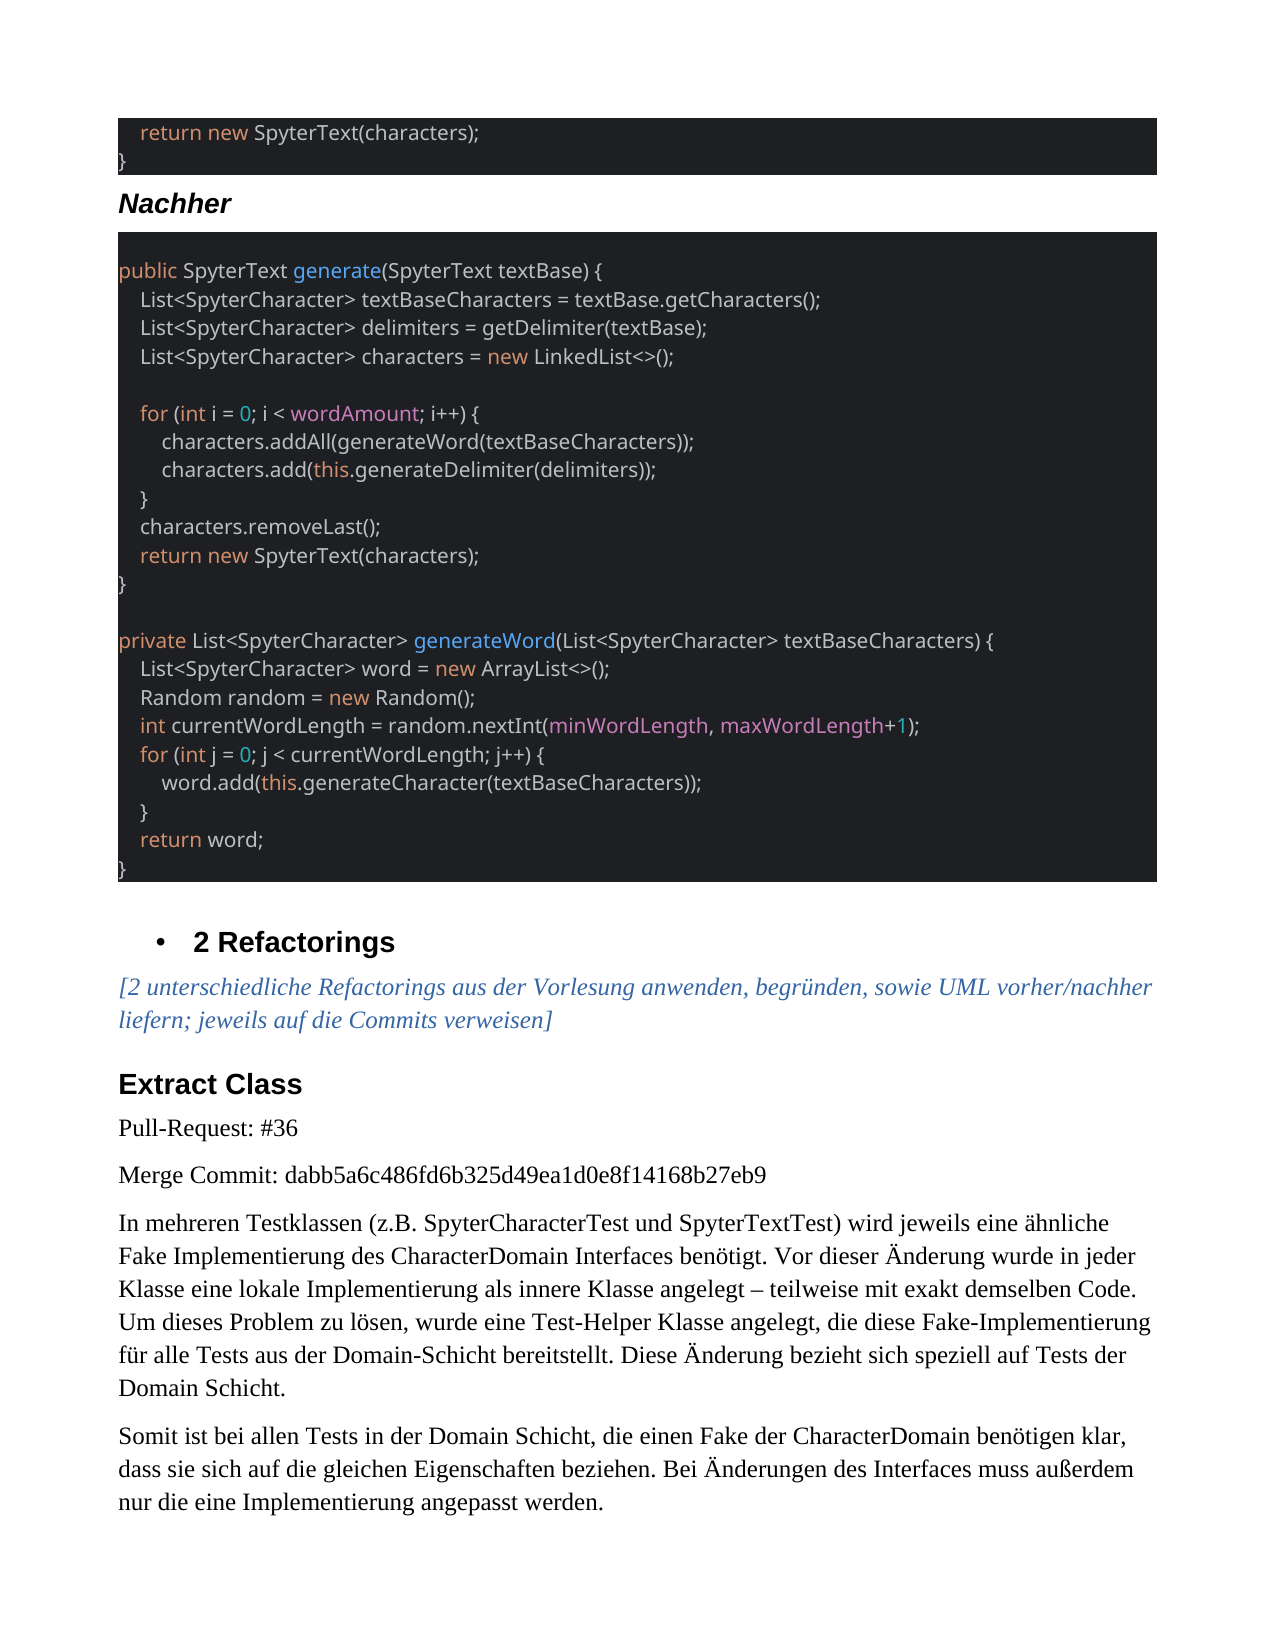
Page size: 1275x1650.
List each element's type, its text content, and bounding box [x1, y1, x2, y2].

text Pull-Request: #36 [118, 1113, 1157, 1142]
text [2 unterschiedliche Refactorings aus der Vorlesung anwenden, begründen, sowie UML vorher/nachher liefern; jeweils auf die Commits verweisen] [118, 972, 1157, 1033]
text public SpyterText generate(SpyterText textBase) { List<SpyterCharacter> textBaseCharacters = textBase.getCharacters(); List<SpyterCharacter> delimiters = getDelimiter(textBase); List<SpyterCharacter> characters = new LinkedList<>(); for (int i = 0; i < wordAmount; i++) { characters.addAll(generateWord(textBaseCharacters)); characters.add(this.generateDelimiter(delimiters)); } characters.removeLast(); return new SpyterText(characters); } private List<SpyterCharacter> generateWord(List<SpyterCharacter> textBaseCharacters) { List<SpyterCharacter> word = new ArrayList<>(); Random random = new Random(); int currentWordLength = random.nextInt(minWordLength, maxWordLength+1); for (int j = 0; j < currentWordLength; j++) { word.add(this.generateCharacter(textBaseCharacters)); } return word; } [118, 232, 1157, 882]
subtitle Extract Class [118, 1067, 1157, 1100]
subtitle Nachher [118, 187, 1157, 220]
text Merge Commit: dabb5a6c486fd6b325d49ea1d0e8f14168b27eb9 [118, 1161, 1157, 1189]
text Somit ist bei allen Tests in der Domain Schicht, die einen Fake der CharacterDomain benötigen klar, dass sie sich auf die gleichen Eigenschaften beziehen. Bei Änderungen des Interfaces muss außerdem nur die eine Implementierung angepasst werden. [118, 1421, 1157, 1516]
text In mehreren Testklassen (z.B. SpyterCharacterTest und SpyterTextTest) wird jeweils eine ähnliche Fake Implementierung des CharacterDomain Interfaces benötigt. Vor dieser Änderung wurde in jeder Klasse eine lokale Implementierung als innere Klasse angelegt – teilweise mit exakt demselben Code. Um dieses Problem zu lösen, wurde eine Test-Helper Klasse angelegt, die diese Fake-Implementierung für alle Tests aus der Domain-Schicht bereitstellt. Diese Änderung bezieht sich speziell auf Tests der Domain Schicht. [118, 1208, 1157, 1402]
subtitle 2 Refactorings [156, 925, 1157, 959]
text return new SpyterText(characters); } [118, 118, 1157, 175]
